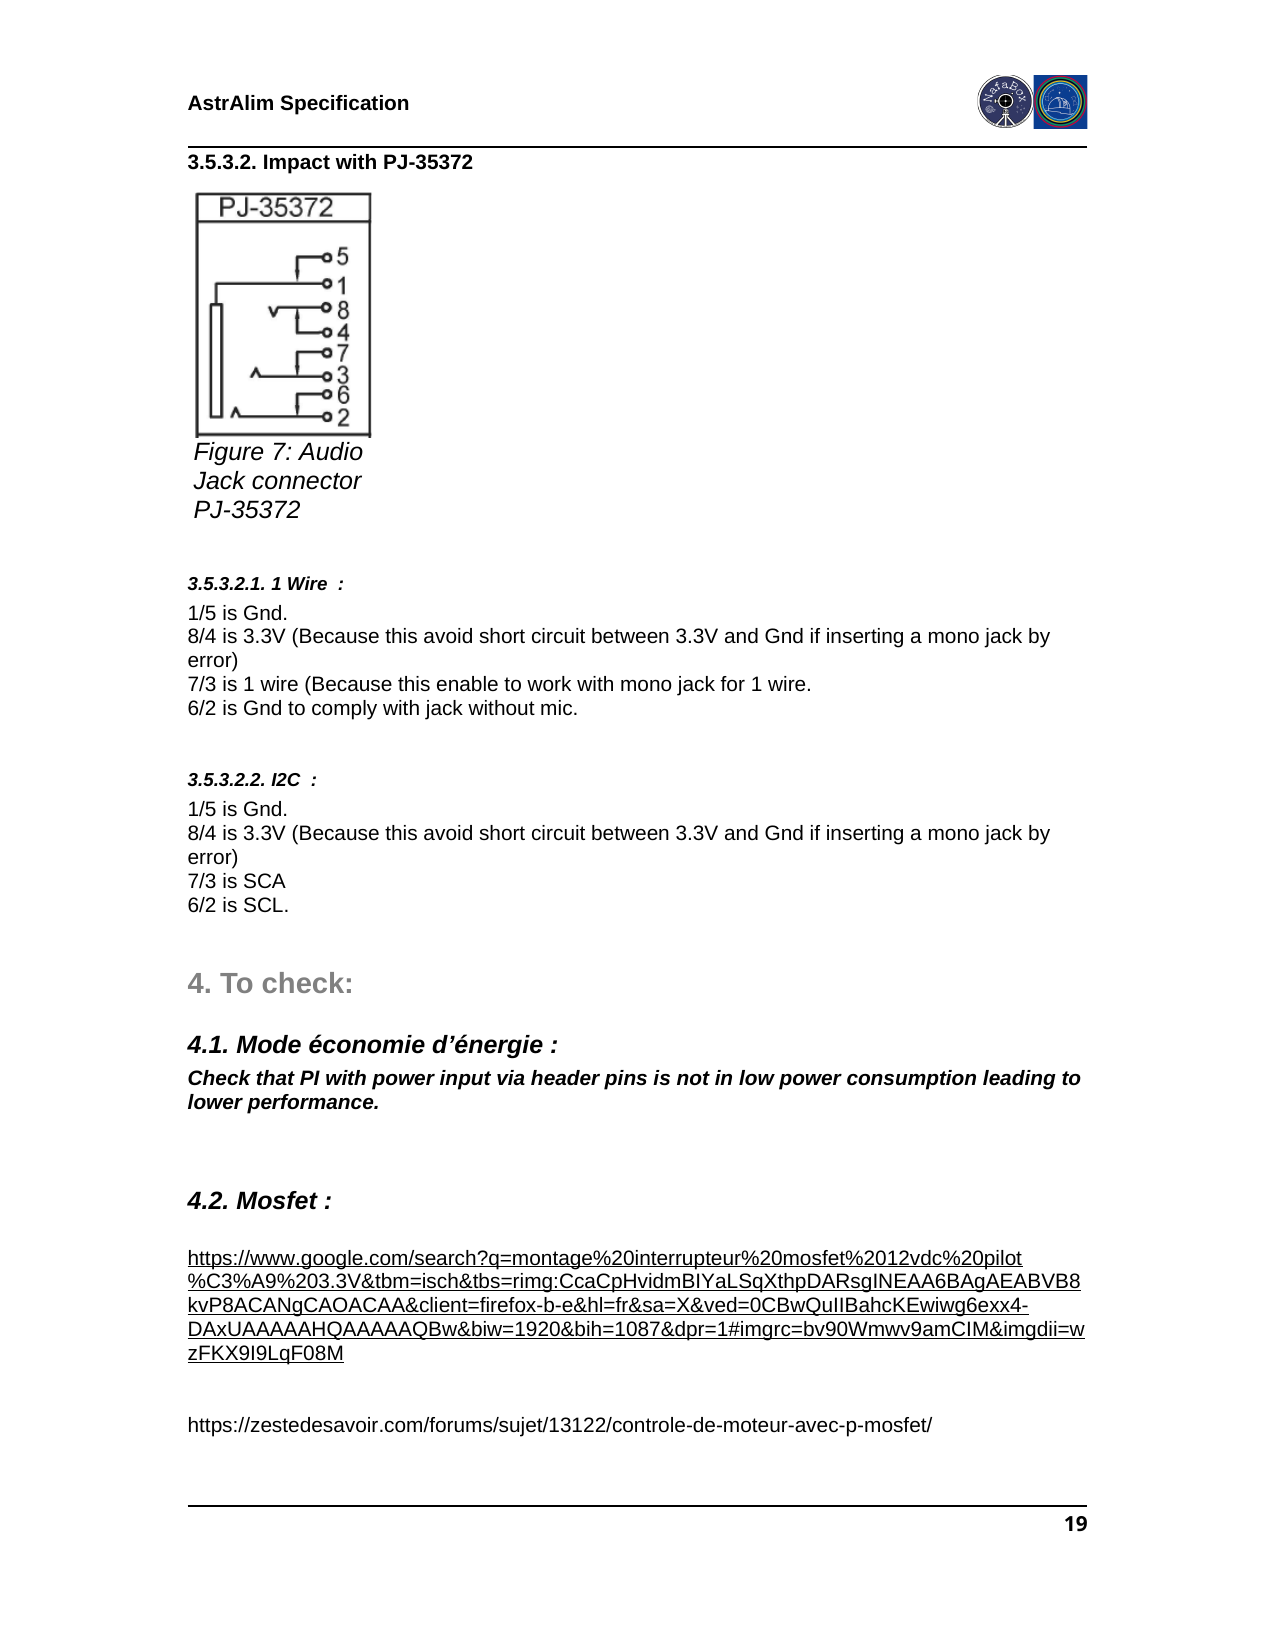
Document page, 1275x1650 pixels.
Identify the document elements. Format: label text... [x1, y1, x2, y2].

subtitle I2C : [187, 769, 1087, 791]
picture [193, 192, 372, 438]
text 7/3 is SCA [187, 869, 1087, 893]
text 1/5 is Gnd. [187, 600, 1087, 624]
subtitle Mosfet : [187, 1186, 1087, 1215]
text Check that PI with power input via header pins is not in low power consumption leading to lower performance. [187, 1066, 1087, 1113]
text 8/4 is 3.3V (Because this avoid short circuit between 3.3V and Gnd if inserting a mono jack by error) [187, 624, 1087, 672]
text 7/3 is 1 wire (Because this enable to work with mono jack for 1 wire. [187, 672, 1087, 696]
picture [977, 75, 1088, 129]
text https://zestedesavoir.com/forums/sujet/13122/controle-de-moteur-avec-p-mosfet/ [187, 1413, 1087, 1437]
text https://www.google.com/search?q=montage%20interrupteur%20mosfet%2012vdc%20pilot%C3%A9%203.3V&tbm=isch&tbs=rimg:CcaCpHvidmBIYaLSqXthpDARsgINEAA6BAgAEABVB8kvP8ACANgCAOACAA&client=firefox-b-e&hl=fr&sa=X&ved=0CBwQuIIBahcKEwiwg6exx4-DAxUAAAAAHQAAAAAQBw&biw=1920&bih=1087&dpr=1#imgrc=bv90Wmwv9amCIM&imgdii=wzFKX9I9LqF08M [187, 1245, 1087, 1365]
subtitle To check: [187, 966, 1087, 999]
text Figure 7: Audio Jack connector PJ-35372 [193, 438, 372, 524]
subtitle 1 Wire : [187, 573, 1087, 594]
subtitle Impact with PJ-35372 [187, 150, 1087, 174]
subtitle Mode économie d’énergie : [187, 1031, 1087, 1059]
text 8/4 is 3.3V (Because this avoid short circuit between 3.3V and Gnd if inserting a mono jack by error) [187, 821, 1087, 869]
text 6/2 is Gnd to comply with jack without mic. [187, 696, 1087, 720]
text 6/2 is SCL. [187, 893, 1087, 917]
text 1/5 is Gnd. [187, 797, 1087, 821]
